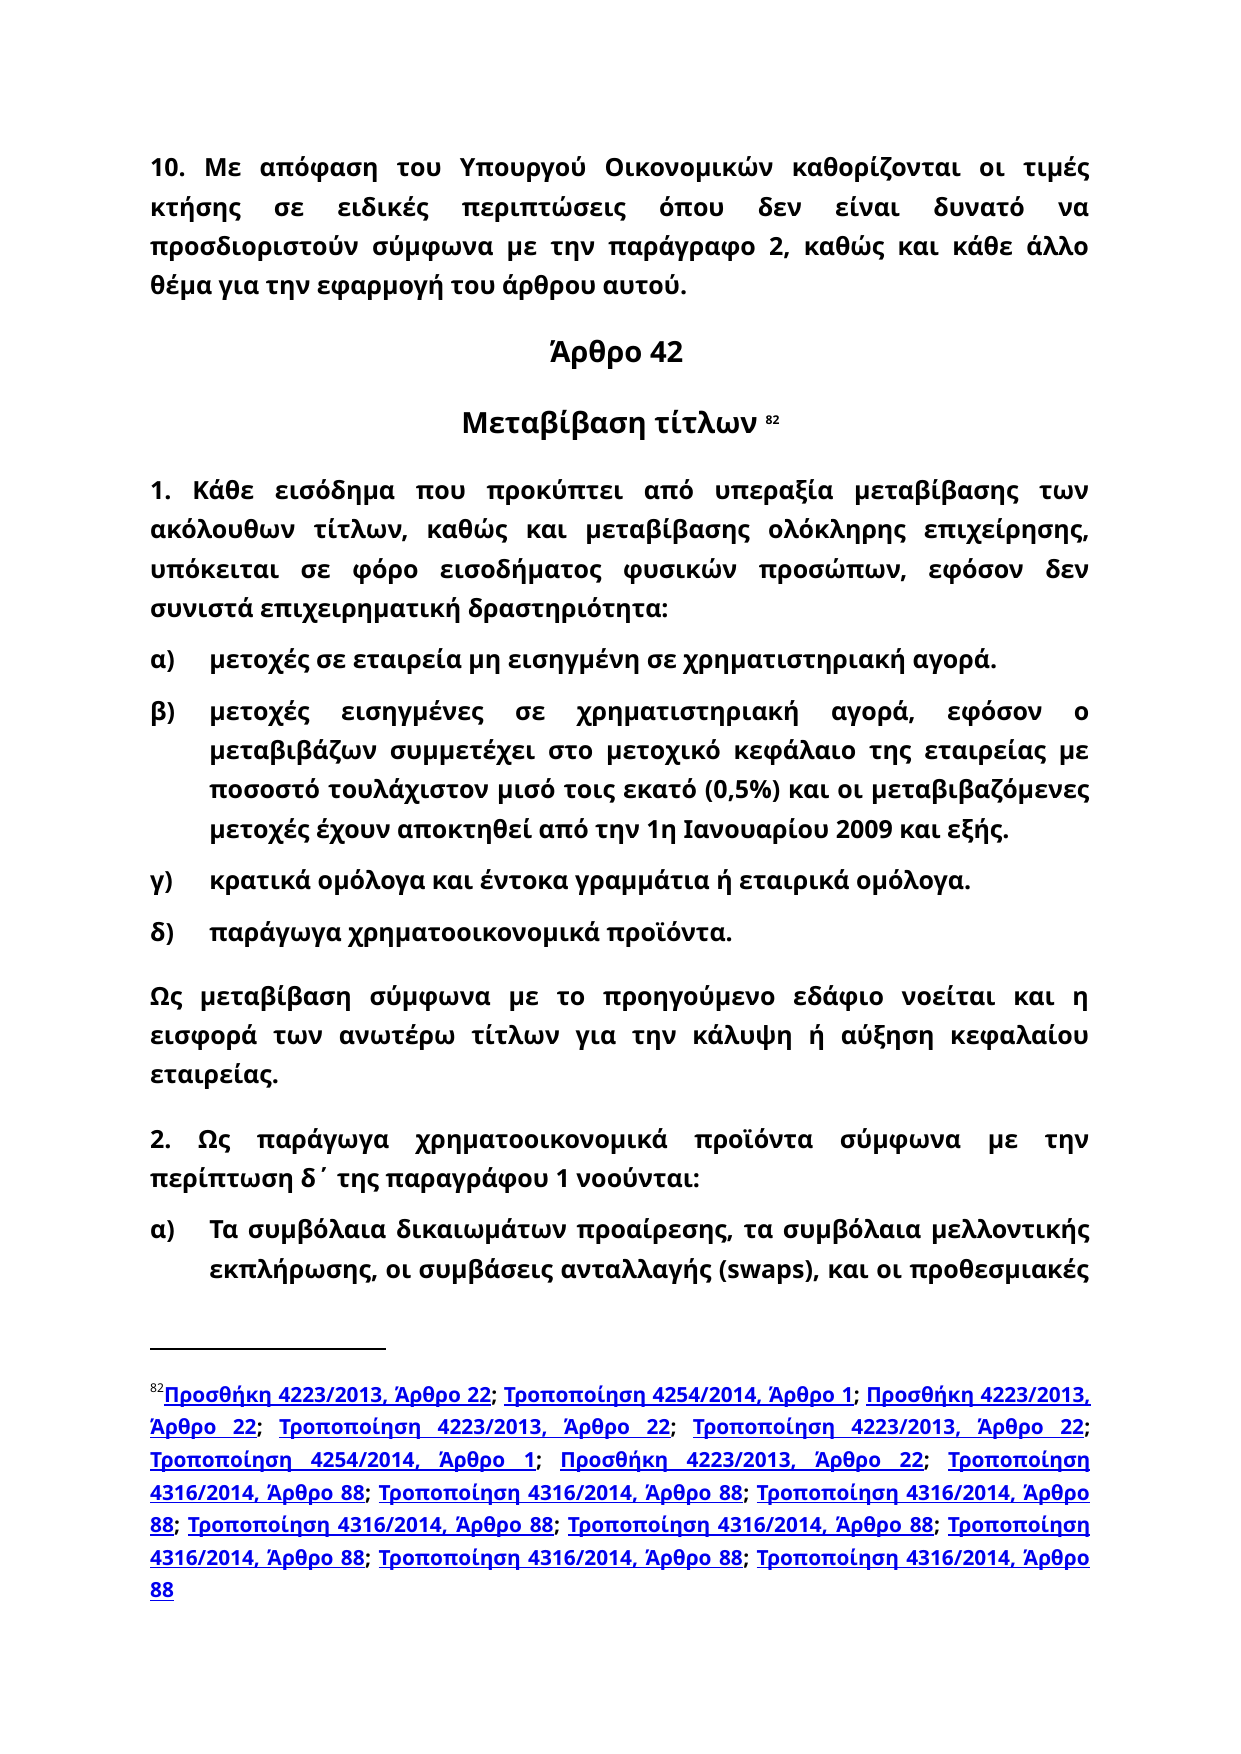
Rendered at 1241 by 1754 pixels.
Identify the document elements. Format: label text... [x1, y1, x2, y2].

list β) μετοχές εισηγμένες σε χρηματιστηριακή αγορά, εφόσον ο μεταβιβάζων συμμετέχει στο μετοχικό κεφάλαιο της εταιρείας με ποσοστό τουλάχιστον μισό τοις εκατό (0,5%) και οι μεταβιβαζόμενες μετοχές έχουν αποκτηθεί από την 1η Ιανουαρίου 2009 και εξής. [150, 694, 1090, 845]
text 2. Ως παράγωγα χρηματοοικονομικά προϊόντα σύμφωνα με την περίπτωση δ΄ της παραγράφου 1 νοούνται: [150, 1121, 1090, 1194]
text 1. Κάθε εισόδημα που προκύπτει από υπεραξία μεταβίβασης των ακόλουθων τίτλων, καθώς και μεταβίβασης ολόκληρης επιχείρησης, υπόκειται σε φόρο εισοδήματος φυσικών προσώπων, εφόσον δεν συνιστά επιχειρηματική δραστηριότητα: [150, 473, 1090, 624]
list γ) κρατικά ομόλογα και έντοκα γραμμάτια ή εταιρικά ομόλογα. [150, 863, 1090, 897]
list δ) παράγωγα χρηματοοικονομικά προϊόντα. [150, 914, 1090, 949]
text Ως μεταβίβαση σύμφωνα με το προηγούμενο εδάφιο νοείται και η εισφορά των ανωτέρω τίτλων για την κάλυψη ή αύξηση κεφαλαίου εταιρείας. [150, 979, 1090, 1091]
subtitle Άρθρο 42 [150, 332, 1090, 371]
text 10. Με απόφαση του Υπουργού Οικονομικών καθορίζονται οι τιμές κτήσης σε ειδικές περιπτώσεις όπου δεν είναι δυνατό να προσδιοριστούν σύμφωνα με την παράγραφο 2, καθώς και κάθε άλλο θέμα για την εφαρμογή του άρθρου αυτού. [150, 150, 1090, 302]
text Προσθήκη 4223/2013, Άρθρο 22; Τροποποίηση 4254/2014, Άρθρο 1; Προσθήκη 4223/2013, Άρθρο 22; Τροποποίηση 4223/2013, Άρθρο 22; Τροποποίηση 4223/2013, Άρθρο 22; Τροποποίηση 4254/2014, Άρθρο 1; Προσθήκη 4223/2013, Άρθρο 22; Τροποποίηση 4316/2014, Άρθρο 88; Τροποποίηση 4316/2014, Άρθρο 88; Τροποποίηση 4316/2014, Άρθρο 88; Τροποποίηση 4316/2014, Άρθρο 88; Τροποποίηση 4316/2014, Άρθρο 88; Τροποποίηση 4316/2014, Άρθρο 88; Τροποποίηση 4316/2014, Άρθρο 88; Τροποποίηση 4316/2014, Άρθρο 88 [150, 1380, 1090, 1604]
list α) Τα συμβόλαια δικαιωμάτων προαίρεσης, τα συμβόλαια μελλοντικής εκπλήρωσης, οι συμβάσεις ανταλλαγής (swaps), και οι προθεσμιακές [150, 1212, 1090, 1285]
subtitle Μεταβίβαση τίτλων [150, 402, 1090, 442]
list α) μετοχές σε εταιρεία μη εισηγμένη σε χρηματιστηριακή αγορά. [150, 642, 1090, 676]
